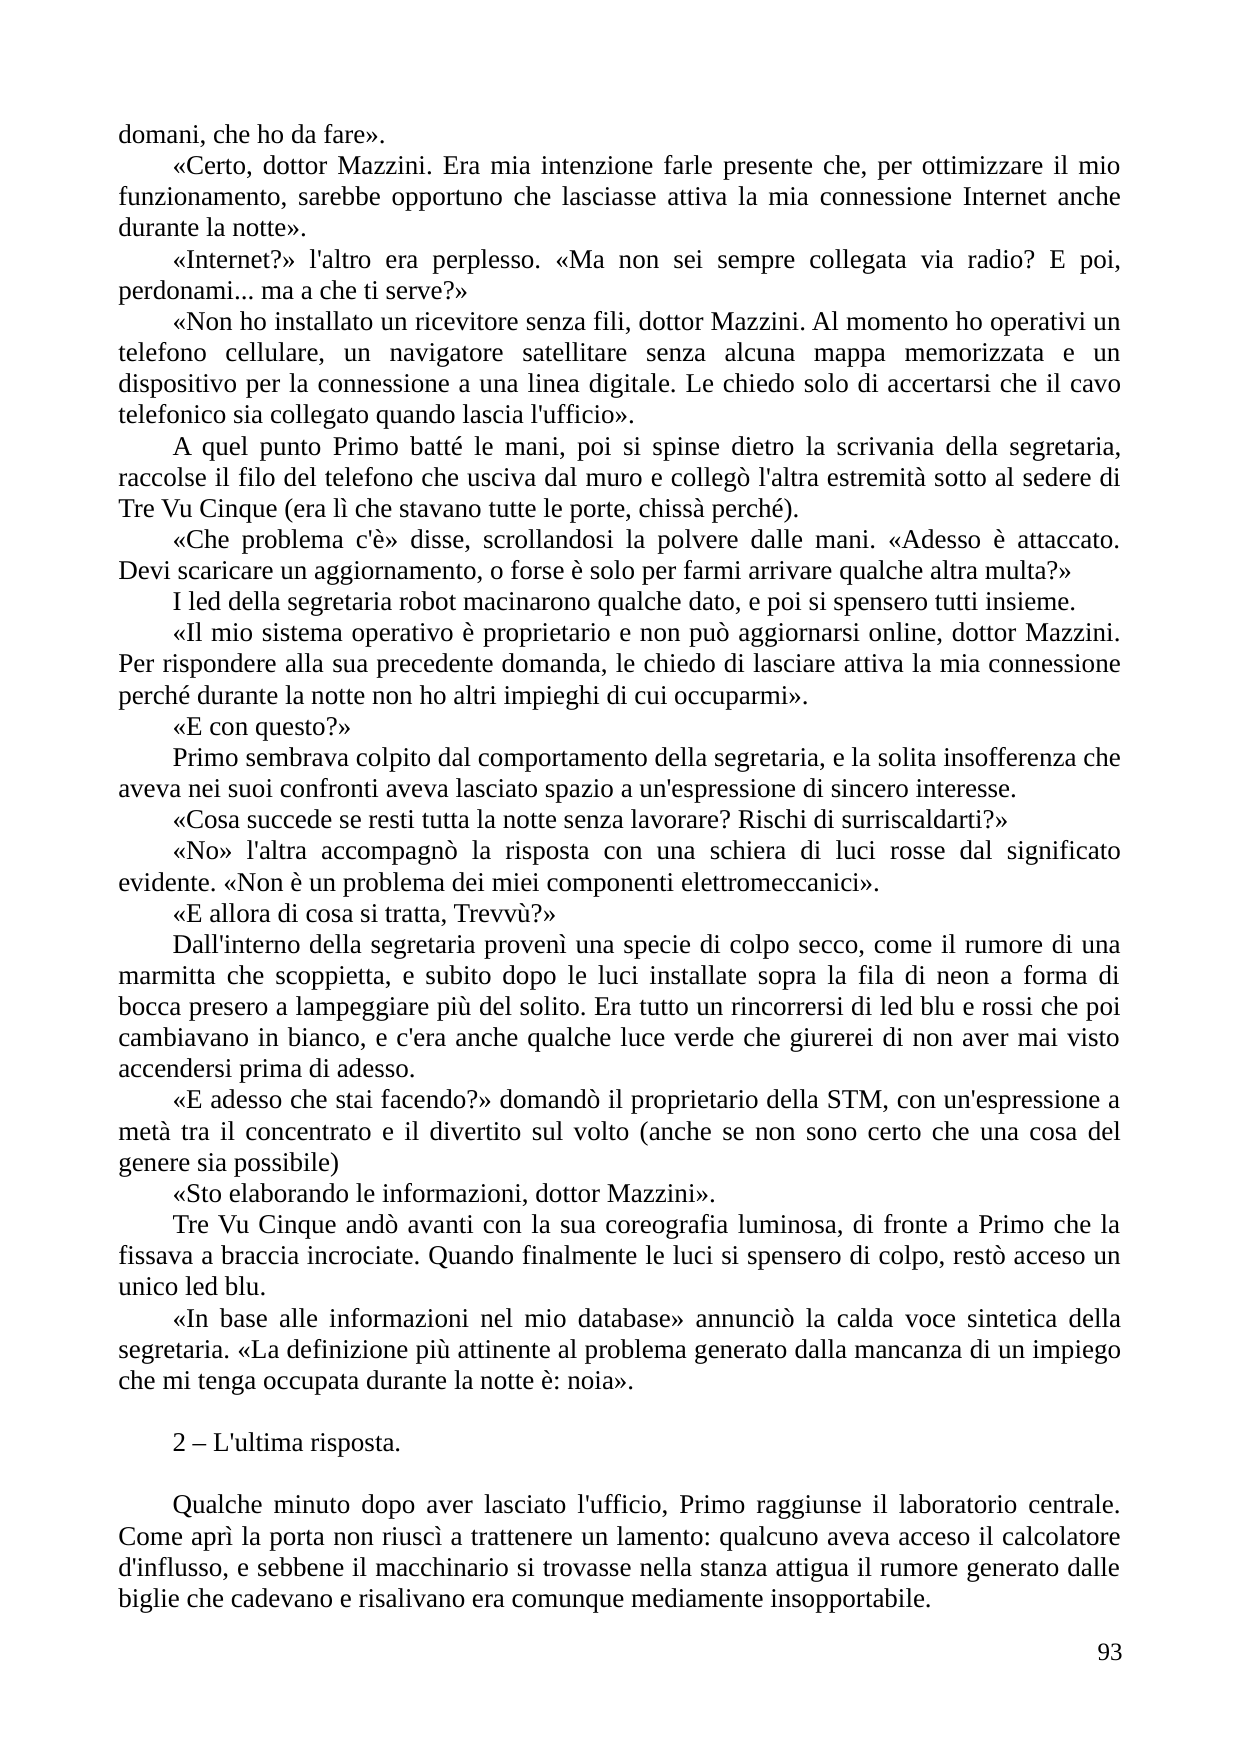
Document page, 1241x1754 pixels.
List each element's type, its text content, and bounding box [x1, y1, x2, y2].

text Primo sembrava colpito dal comportamento della segretaria, e la solita insofferenza che aveva nei suoi confronti aveva lasciato spazio a un'espressione di sincero interesse. [118, 741, 1122, 803]
text «Il mio sistema operativo è proprietario e non può aggiornarsi online, dottor Mazzini. Per rispondere alla sua precedente domanda, le chiedo di lasciare attiva la mia connessione perché durante la notte non ho altri impieghi di cui occuparmi». [118, 616, 1122, 710]
text «E adesso che stai facendo?» domandò il proprietario della STM, con un'espressione a metà tra il concentrato e il divertito sul volto (anche se non sono certo che una cosa del genere sia possibile) [118, 1084, 1122, 1177]
text «No» l'altra accompagnò la risposta con una schiera di luci rosse dal significato evidente. «Non è un problema dei miei componenti elettromeccanici». [118, 834, 1122, 897]
text «E allora di cosa si tratta, Trevvù?» [118, 897, 1122, 928]
text A quel punto Primo batté le mani, poi si spinse dietro la scrivania della segretaria, raccolse il filo del telefono che usciva dal muro e collegò l'altra estremità sotto al sedere di Tre Vu Cinque (era lì che stavano tutte le porte, chissà perché). [118, 429, 1122, 523]
text Tre Vu Cinque andò avanti con la sua coreografia luminosa, di fronte a Primo che la fissava a braccia incrociate. Quando finalmente le luci si spensero di colpo, restò acceso un unico led blu. [118, 1208, 1122, 1302]
text I led della segretaria robot macinarono qualche dato, e poi si spensero tutti insieme. [118, 585, 1122, 616]
text «In base alle informazioni nel mio database» annunciò la calda voce sintetica della segretaria. «La definizione più attinente al problema generato dalla mancanza di un impiego che mi tenga occupata durante la notte è: noia». [118, 1302, 1122, 1395]
text domani, che ho da fare». [118, 118, 1122, 149]
text 2 – L'ultima risposta. [118, 1426, 1122, 1457]
text «E con questo?» [118, 710, 1122, 741]
text Qualche minuto dopo aver lasciato l'ufficio, Primo raggiunse il laboratorio centrale. Come aprì la porta non riuscì a trattenere un lamento: qualcuno aveva acceso il calcolatore d'influsso, e sebbene il macchinario si trovasse nella stanza attigua il rumore generato dalle biglie che cadevano e risalivano era comunque mediamente insopportabile. [118, 1488, 1122, 1613]
text «Non ho installato un ricevitore senza fili, dottor Mazzini. Al momento ho operativi un telefono cellulare, un navigatore satellitare senza alcuna mappa memorizzata e un dispositivo per la connessione a una linea digitale. Le chiedo solo di accertarsi che il cavo telefonico sia collegato quando lascia l'ufficio». [118, 305, 1122, 429]
text Dall'interno della segretaria provenì una specie di colpo secco, come il rumore di una marmitta che scoppietta, e subito dopo le luci installate sopra la fila di neon a forma di bocca presero a lampeggiare più del solito. Era tutto un rincorrersi di led blu e rossi che poi cambiavano in bianco, e c'era anche qualche luce verde che giurerei di non aver mai visto accendersi prima di adesso. [118, 928, 1122, 1084]
text «Sto elaborando le informazioni, dottor Mazzini». [118, 1177, 1122, 1208]
text «Che problema c'è» disse, scrollandosi la polvere dalle mani. «Adesso è attaccato. Devi scaricare un aggiornamento, o forse è solo per farmi arrivare qualche altra multa?» [118, 523, 1122, 585]
text «Internet?» l'altro era perplesso. «Ma non sei sempre collegata via radio? E poi, perdonami... ma a che ti serve?» [118, 243, 1122, 305]
text «Certo, dottor Mazzini. Era mia intenzione farle presente che, per ottimizzare il mio funzionamento, sarebbe opportuno che lasciasse attiva la mia connessione Internet anche durante la notte». [118, 149, 1122, 243]
text «Cosa succede se resti tutta la notte senza lavorare? Rischi di surriscaldarti?» [118, 803, 1122, 834]
